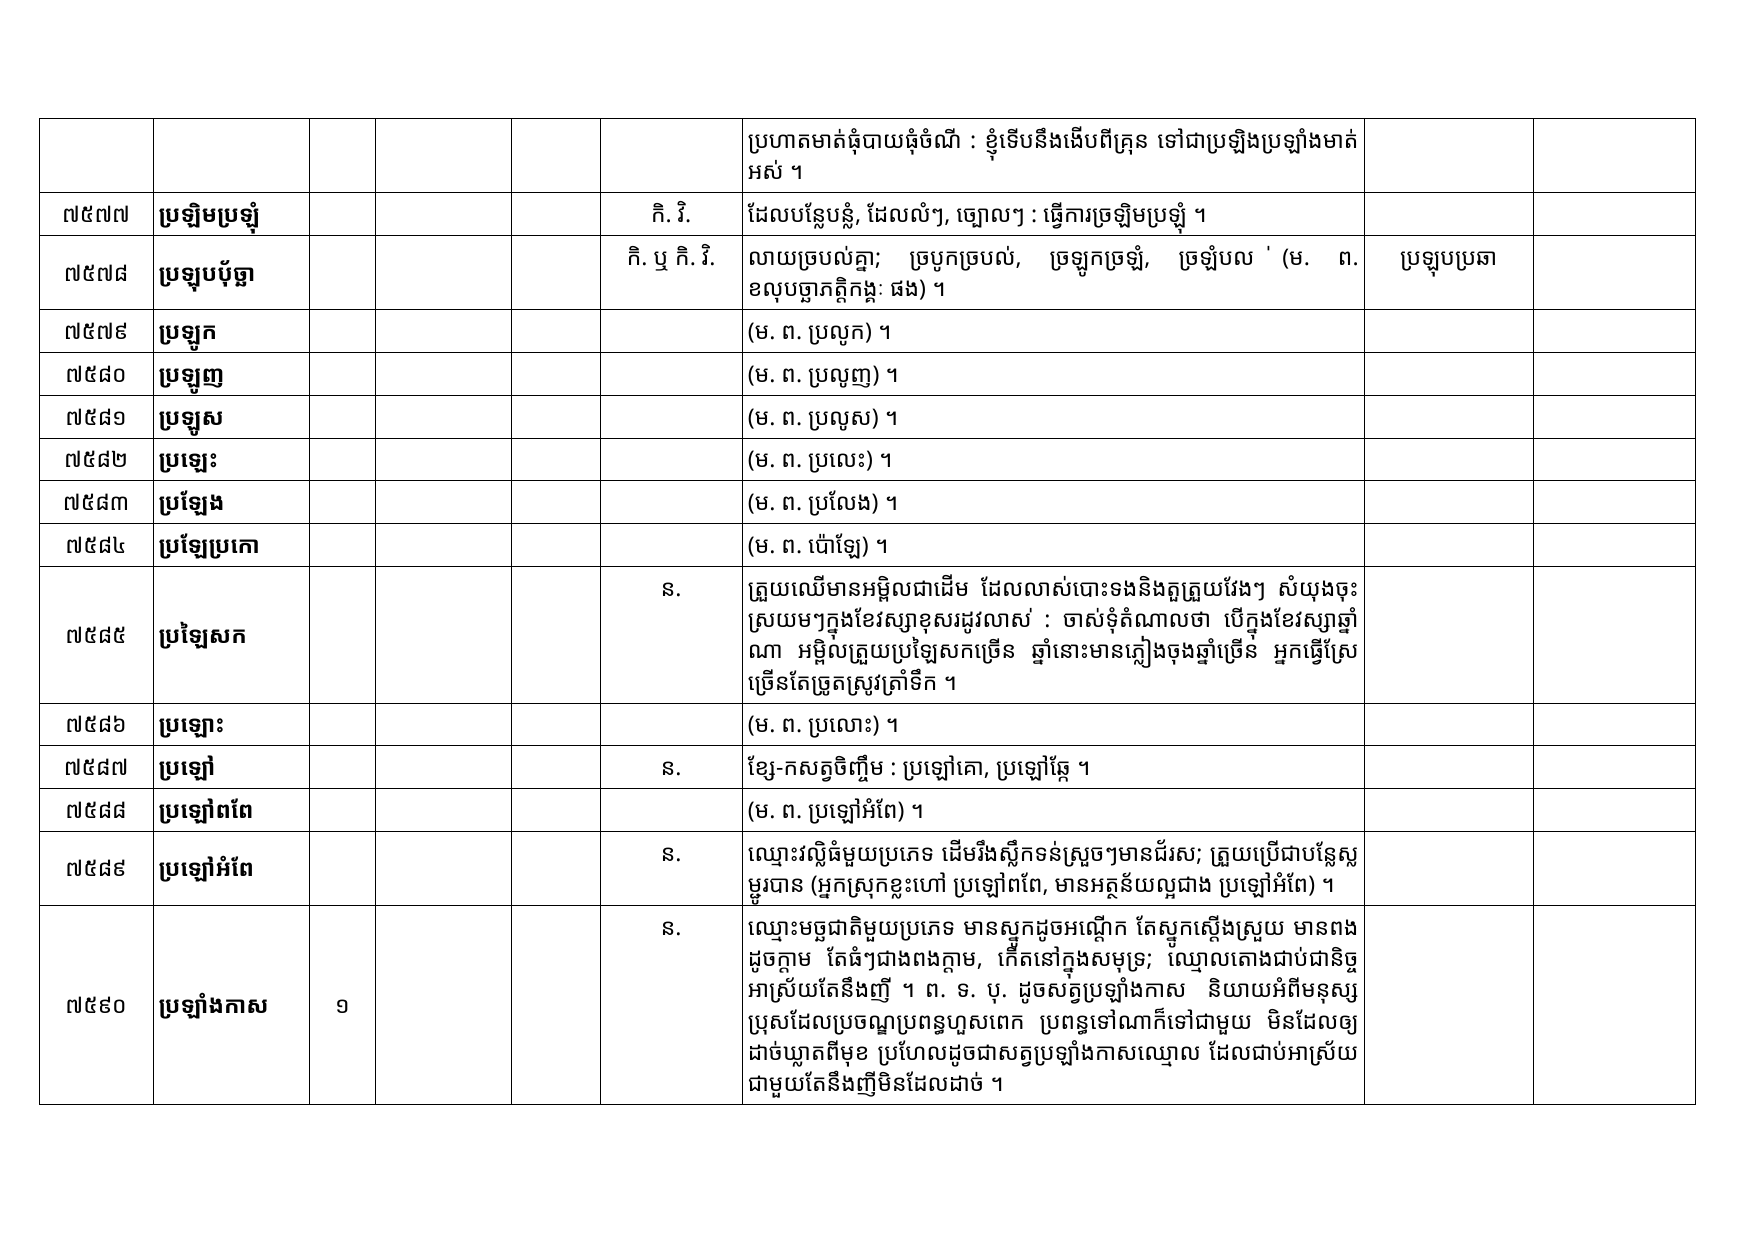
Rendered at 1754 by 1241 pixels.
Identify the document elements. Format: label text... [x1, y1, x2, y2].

table_cell [512, 481, 600, 523]
table_cell [601, 310, 742, 352]
table_cell [1365, 193, 1533, 235]
table_cell (ម. ព. ប្រឡៅ​អំពែ) ។ [743, 789, 1364, 831]
table_cell ប្រឡោះ [154, 704, 309, 745]
table_cell [1534, 746, 1695, 788]
table_cell ប្រឡៃសក [154, 567, 309, 702]
table_cell ៧៥៨៦ [40, 704, 153, 745]
table_cell [310, 236, 375, 309]
table_cell ប្រឡៅ​អំពែ [154, 832, 309, 905]
table_cell ន. [601, 906, 742, 1104]
table_cell [512, 567, 600, 702]
table_cell [1534, 832, 1695, 905]
table_cell [512, 310, 600, 352]
table_cell [1534, 481, 1695, 523]
table_cell [512, 524, 600, 566]
table_cell [601, 396, 742, 437]
table_cell ដែល​បន្លែបន្លំ, ដែល​លំ​ៗ, ច្បោល​ៗ : ធ្វើ​ការ​ច្រឡិមប្រឡុំ ។ [743, 193, 1364, 235]
table_cell [310, 396, 375, 437]
table_cell [512, 789, 600, 831]
table_cell ៧៥៧៨ [40, 236, 153, 309]
table_cell ន. [601, 567, 742, 702]
table_cell [376, 481, 511, 523]
table_cell [601, 353, 742, 395]
table_cell ប្រឡាំងកាស [154, 906, 309, 1104]
table_cell ៧៥៧៩ [40, 310, 153, 352]
table_cell [376, 236, 511, 309]
table_cell (ម. ព. ប្រលែង) ។ [743, 481, 1364, 523]
table_cell [512, 353, 600, 395]
table_cell [1534, 119, 1695, 192]
table_cell [154, 119, 309, 192]
table_cell [1365, 906, 1533, 1104]
table_cell [376, 439, 511, 480]
table_cell [1534, 396, 1695, 437]
table_cell លាយ​ច្របល់​គ្នា; ច្របូក​ច្របល់, ច្រឡូក​ច្រឡំ, ច្រឡំ​បល់ (ម. ព. ខលុបច្ឆាភត្តិកង្គៈ ផង) ។ [743, 236, 1364, 309]
table_cell [1365, 439, 1533, 480]
table_cell [512, 832, 600, 905]
table_cell [376, 119, 511, 192]
table_cell ប្រឡេះ [154, 439, 309, 480]
table_cell ប្រឡៅ​ពពែ [154, 789, 309, 831]
table_cell [1534, 236, 1695, 309]
table_cell [310, 704, 375, 745]
table_cell [376, 310, 511, 352]
table_cell [601, 789, 742, 831]
table_cell ៧៥៨៤ [40, 524, 153, 566]
table_cell [512, 906, 600, 1104]
table_cell ប្រឡូស [154, 396, 309, 437]
table_cell [310, 789, 375, 831]
table_cell [1365, 481, 1533, 523]
table_cell [376, 906, 511, 1104]
table_cell [376, 353, 511, 395]
table_cell [310, 439, 375, 480]
table_cell [376, 396, 511, 437]
table_cell (ម. ព. ប្រលេះ) ។ [743, 439, 1364, 480]
table_cell [376, 789, 511, 831]
table_cell ឈ្មោះ​មច្ឆជាតិ​មួយ​ប្រភេទ មាន​ស្នូក​ដូច​អណ្ដើក តែ​ស្នូក​ស្ដើង​ស្រួយ មាន​ពង​ដូច​ក្ដាម តែ​ធំ​ៗ​ជាង​ពង​ក្ដាម, កើត​នៅ​ក្នុង​សមុទ្រ; ឈ្មោល​តោង​ជាប់​ជានិច្ច​អាស្រ័យ​តែ​នឹង​ញី ។ ព. ទ. បុ. ដូច​សត្វ​ប្រឡាំងកាស និយាយ​អំពី​មនុស្ស​ប្រុស​ដែល​ប្រចណ្ឌ​ប្រពន្ធ​ហួស​ពេក ប្រពន្ធ​ទៅ​ណា​ក៏​ទៅ​ជាមួយ មិន​ដែល​ឲ្យ​ដាច់​ឃ្លាត​ពី​មុខ ប្រហែល​ដូច​ជា​សត្វ​ប្រឡាំងកាស​ឈ្មោល ដែល​ជាប់​អាស្រ័យ​ជាមួយ​តែ​នឹង​ញី​មិន​ដែល​ដាច់ ។ [743, 906, 1364, 1104]
table_cell ប្រឡុបប៉័ច្ឆា [154, 236, 309, 309]
table_cell ប្រឡុប​ប្រឆា [1365, 236, 1533, 309]
table_cell [601, 119, 742, 192]
table_cell (ម. ព. ប្រលោះ) ។ [743, 704, 1364, 745]
table_cell ៧៥៨៨ [40, 789, 153, 831]
table_cell [310, 310, 375, 352]
table_cell [310, 193, 375, 235]
table_cell [1534, 789, 1695, 831]
table_cell [376, 193, 511, 235]
table_cell [1534, 704, 1695, 745]
table_cell [1534, 524, 1695, 566]
table_cell [601, 524, 742, 566]
table_cell [376, 832, 511, 905]
table_cell [1365, 704, 1533, 745]
table_cell (ម. ព. ប្រលូស) ។ [743, 396, 1364, 437]
table_cell កិ. វិ. [601, 193, 742, 235]
table_cell ប្រឡែង [154, 481, 309, 523]
table_cell [512, 704, 600, 745]
table_cell [1534, 193, 1695, 235]
table_cell (ម. ព. ប្រលូក) ។ [743, 310, 1364, 352]
table_cell ន. [601, 832, 742, 905]
table_cell [1365, 789, 1533, 831]
table_cell [310, 746, 375, 788]
table_cell ប្រឡិមប្រឡុំ [154, 193, 309, 235]
table_cell ៧៥៧៧ [40, 193, 153, 235]
table_cell [512, 396, 600, 437]
table_cell ប្រឡែប្រកោ [154, 524, 309, 566]
table_cell ប្រឡូញ [154, 353, 309, 395]
table_cell [601, 481, 742, 523]
table_cell (ម. ព. ប៉ោឡែ) ។ [743, 524, 1364, 566]
table_cell ៧៥៨១ [40, 396, 153, 437]
table_cell ប្រហាត​មាត់​ធុំ​បាយ​ធុំ​ចំណី : ខ្ញុំ​ទើប​នឹង​ងើប​ពី​គ្រុន ទៅ​ជា​ប្រឡិងប្រឡាំង​មាត់​អស់ ។ [743, 119, 1364, 192]
table_cell [310, 567, 375, 702]
table_cell [376, 524, 511, 566]
table_cell [1534, 310, 1695, 352]
table_cell [1534, 353, 1695, 395]
table_cell ប្រឡូក [154, 310, 309, 352]
table_cell [1365, 396, 1533, 437]
table_cell [1365, 353, 1533, 395]
table_cell [310, 353, 375, 395]
table_cell [1365, 524, 1533, 566]
table_cell ឈ្មោះ​វល្លិ​ធំ​មួយ​ប្រភេទ ដើម​រឹង​ស្លឹក​ទន់​ស្រួច​ៗ​មាន​ជ័រ​ស; ត្រួយ​ប្រើ​ជា​បន្លែ​ស្ល​ម្ជូរ​បាន (អ្នក​ស្រុក​ខ្លះ​ហៅ ប្រឡៅ​ពពែ, មាន​អត្ថន័យ​ល្អ​ជាង ប្រឡៅ​អំពែ) ។ [743, 832, 1364, 905]
table_cell [1534, 906, 1695, 1104]
table_cell [310, 832, 375, 905]
table_cell [601, 439, 742, 480]
table_cell [512, 746, 600, 788]
table_cell [376, 746, 511, 788]
table_cell [376, 704, 511, 745]
table_cell [512, 193, 600, 235]
table_cell [1365, 310, 1533, 352]
table_cell [1365, 832, 1533, 905]
table_cell [1365, 746, 1533, 788]
table_cell ៧៥៨៧ [40, 746, 153, 788]
table_cell [1365, 567, 1533, 702]
table_cell [310, 524, 375, 566]
table_cell ៧៥៩០ [40, 906, 153, 1104]
table_cell [512, 236, 600, 309]
table_cell ប្រឡៅ [154, 746, 309, 788]
table_cell [376, 567, 511, 702]
table_cell [310, 119, 375, 192]
table_cell ត្រួយ​ឈើ​មាន​អម្ពិល​ជាដើម ដែល​លាស់​បោះ​ទង​និង​តួ​ត្រួយ​វែង​ៗ សំយុង​ចុះ​ស្រយម​ៗ​ក្នុង​ខែ​វស្សា​ខុស​រដូវ​លាស់ : ចាស់​ទុំ​តំណាល​ថា បើ​ក្នុង​ខែ​វស្សា​ឆ្នាំ​ណា អម្ពិល​ត្រួយ​ប្រឡៃសក​ច្រើន ឆ្នាំ​នោះ​មាន​ភ្លៀង​ចុង​ឆ្នាំ​ច្រើន អ្នក​ធ្វើ​ស្រែ​ច្រើន​តែ​ច្រូត​ស្រូវ​ត្រាំ​ទឹក ។ [743, 567, 1364, 702]
table_cell [1534, 567, 1695, 702]
table_cell [512, 119, 600, 192]
table_cell កិ. ឬ កិ. វិ. [601, 236, 742, 309]
table_cell (ម. ព. ប្រលូញ) ។ [743, 353, 1364, 395]
table_cell ៧៥៨៥ [40, 567, 153, 702]
table_cell ៧៥៨០ [40, 353, 153, 395]
table_cell ខ្សែ-ក​សត្វ​ចិញ្ចឹម : ប្រឡៅ​គោ, ប្រឡៅ​ឆ្កែ ។ [743, 746, 1364, 788]
table_cell [1365, 119, 1533, 192]
table_cell [310, 481, 375, 523]
table_cell ៧៥៨៣ [40, 481, 153, 523]
table_cell ន. [601, 746, 742, 788]
table_cell ៧៥៨២ [40, 439, 153, 480]
table_cell [1534, 439, 1695, 480]
table_cell ១ [310, 906, 375, 1104]
table_cell [40, 119, 153, 192]
table_cell ៧៥៨៩ [40, 832, 153, 905]
table_cell [512, 439, 600, 480]
table_cell [601, 704, 742, 745]
